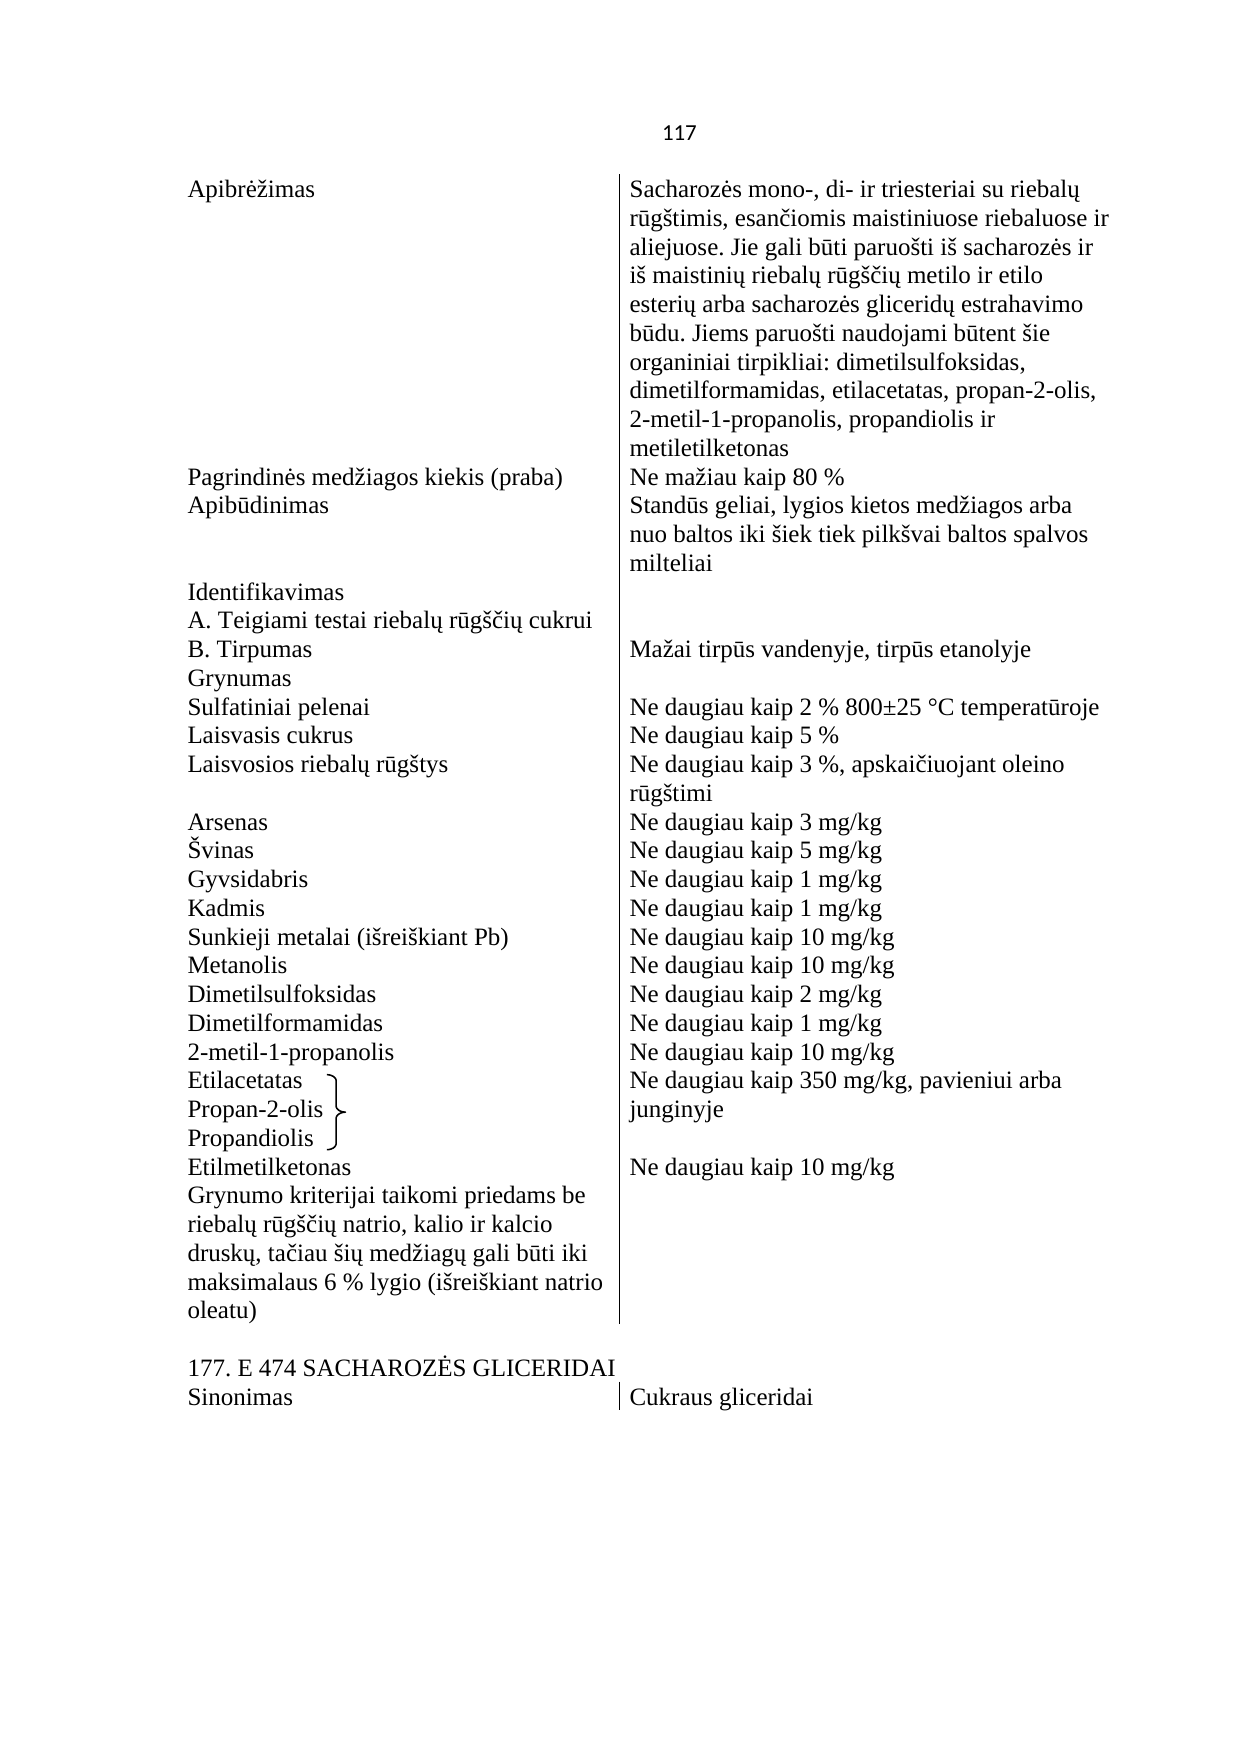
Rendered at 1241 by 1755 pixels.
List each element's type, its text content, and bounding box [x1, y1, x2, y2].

table_cell Pagrindinės medžiagos kiekis (praba) [177, 462, 619, 490]
table_cell Ne daugiau kaip 1 mg/kg [620, 864, 1122, 893]
table_cell [620, 663, 1122, 692]
table_cell Dimetilsulfoksidas [177, 979, 619, 1008]
table_cell Ne daugiau kaip 10 mg/kg [620, 950, 1122, 979]
table_cell Grynumas [177, 663, 619, 692]
table_cell Ne daugiau kaip 10 mg/kg [620, 922, 1122, 950]
table_cell Ne daugiau kaip 5 mg/kg [620, 835, 1122, 864]
table_cell Ne daugiau kaip 1 mg/kg [620, 893, 1122, 922]
table_cell Kadmis [177, 893, 619, 922]
table_cell Sulfatiniai pelenai [177, 692, 619, 720]
table_cell Sinonimas [177, 1382, 619, 1410]
table_cell Identifikavimas [177, 577, 619, 605]
table_cell Etilmetilketonas [177, 1152, 619, 1180]
table_cell Apibūdinimas [177, 490, 619, 577]
table_cell Ne daugiau kaip 10 mg/kg [620, 1152, 1122, 1180]
table_cell Ne daugiau kaip 3 %, apskaičiuojant oleino rūgštimi [620, 749, 1122, 807]
table_cell Ne daugiau kaip 1 mg/kg [620, 1008, 1122, 1037]
table_cell Švinas [177, 835, 619, 864]
table_cell Sunkieji metalai (išreiškiant Pb) [177, 922, 619, 950]
table_cell Propandiolis [177, 1123, 619, 1152]
table_cell Ne daugiau kaip 5 % [620, 720, 1122, 749]
table_cell [620, 577, 1122, 605]
table_cell B. Tirpumas [177, 634, 619, 663]
table_cell [620, 1123, 1122, 1152]
table_cell Laisvasis cukrus [177, 720, 619, 749]
table_cell Metanolis [177, 950, 619, 979]
table_cell Ne mažiau kaip 80 % [620, 462, 1122, 490]
table_cell Apibrėžimas [177, 174, 619, 462]
table_cell Grynumo kriterijai taikomi priedams be riebalų rūgščių natrio, kalio ir kalcio druskų, tačiau šių medžiagų gali būti iki maksimalaus 6 % lygio (išreiškiant natrio oleatu) [177, 1180, 619, 1324]
table_cell Ne daugiau kaip 10 mg/kg [620, 1037, 1122, 1065]
table_cell Standūs geliai, lygios kietos medžiagos arba nuo baltos iki šiek tiek pilkšvai baltos spalvos milteliai [620, 490, 1122, 577]
table_cell Cukraus gliceridai [620, 1382, 1122, 1410]
table_cell Gyvsidabris [177, 864, 619, 893]
table_header 177. E 474 SACHAROZĖS GLICERIDAI [177, 1353, 1122, 1382]
table_cell [620, 1180, 1122, 1324]
table_cell Laisvosios riebalų rūgštys [177, 749, 619, 807]
table_cell Arsenas [177, 807, 619, 835]
table_cell A. Teigiami testai riebalų rūgščių cukrui [177, 605, 619, 634]
table_cell Dimetilformamidas [177, 1008, 619, 1037]
table_cell Etilacetatas Propan-2-olis [177, 1065, 619, 1123]
table_cell Ne daugiau kaip 3 mg/kg [620, 807, 1122, 835]
table_cell 2-metil-1-propanolis [177, 1037, 619, 1065]
table_cell Sacharozės mono-, di- ir triesteriai su riebalų rūgštimis, esančiomis maistiniuose riebaluose ir aliejuose. Jie gali būti paruošti iš sacharozės ir iš maistinių riebalų rūgščių metilo ir etilo esterių arba sacharozės gliceridų estrahavimo būdu. Jiems paruošti naudojami būtent šie organiniai tirpikliai: dimetilsulfoksidas, dimetilformamidas, etilacetatas, propan-2-olis, 2-metil-1-propanolis, propandiolis ir metiletilketonas [620, 174, 1122, 462]
table_cell Ne daugiau kaip 350 mg/kg, pavieniui arba junginyje [620, 1065, 1122, 1123]
table_cell Ne daugiau kaip 2 mg/kg [620, 979, 1122, 1008]
table_cell Ne daugiau kaip 2 % 800±25 °C temperatūroje [620, 692, 1122, 720]
table_cell Mažai tirpūs vandenyje, tirpūs etanolyje [620, 634, 1122, 663]
table_cell [620, 605, 1122, 634]
